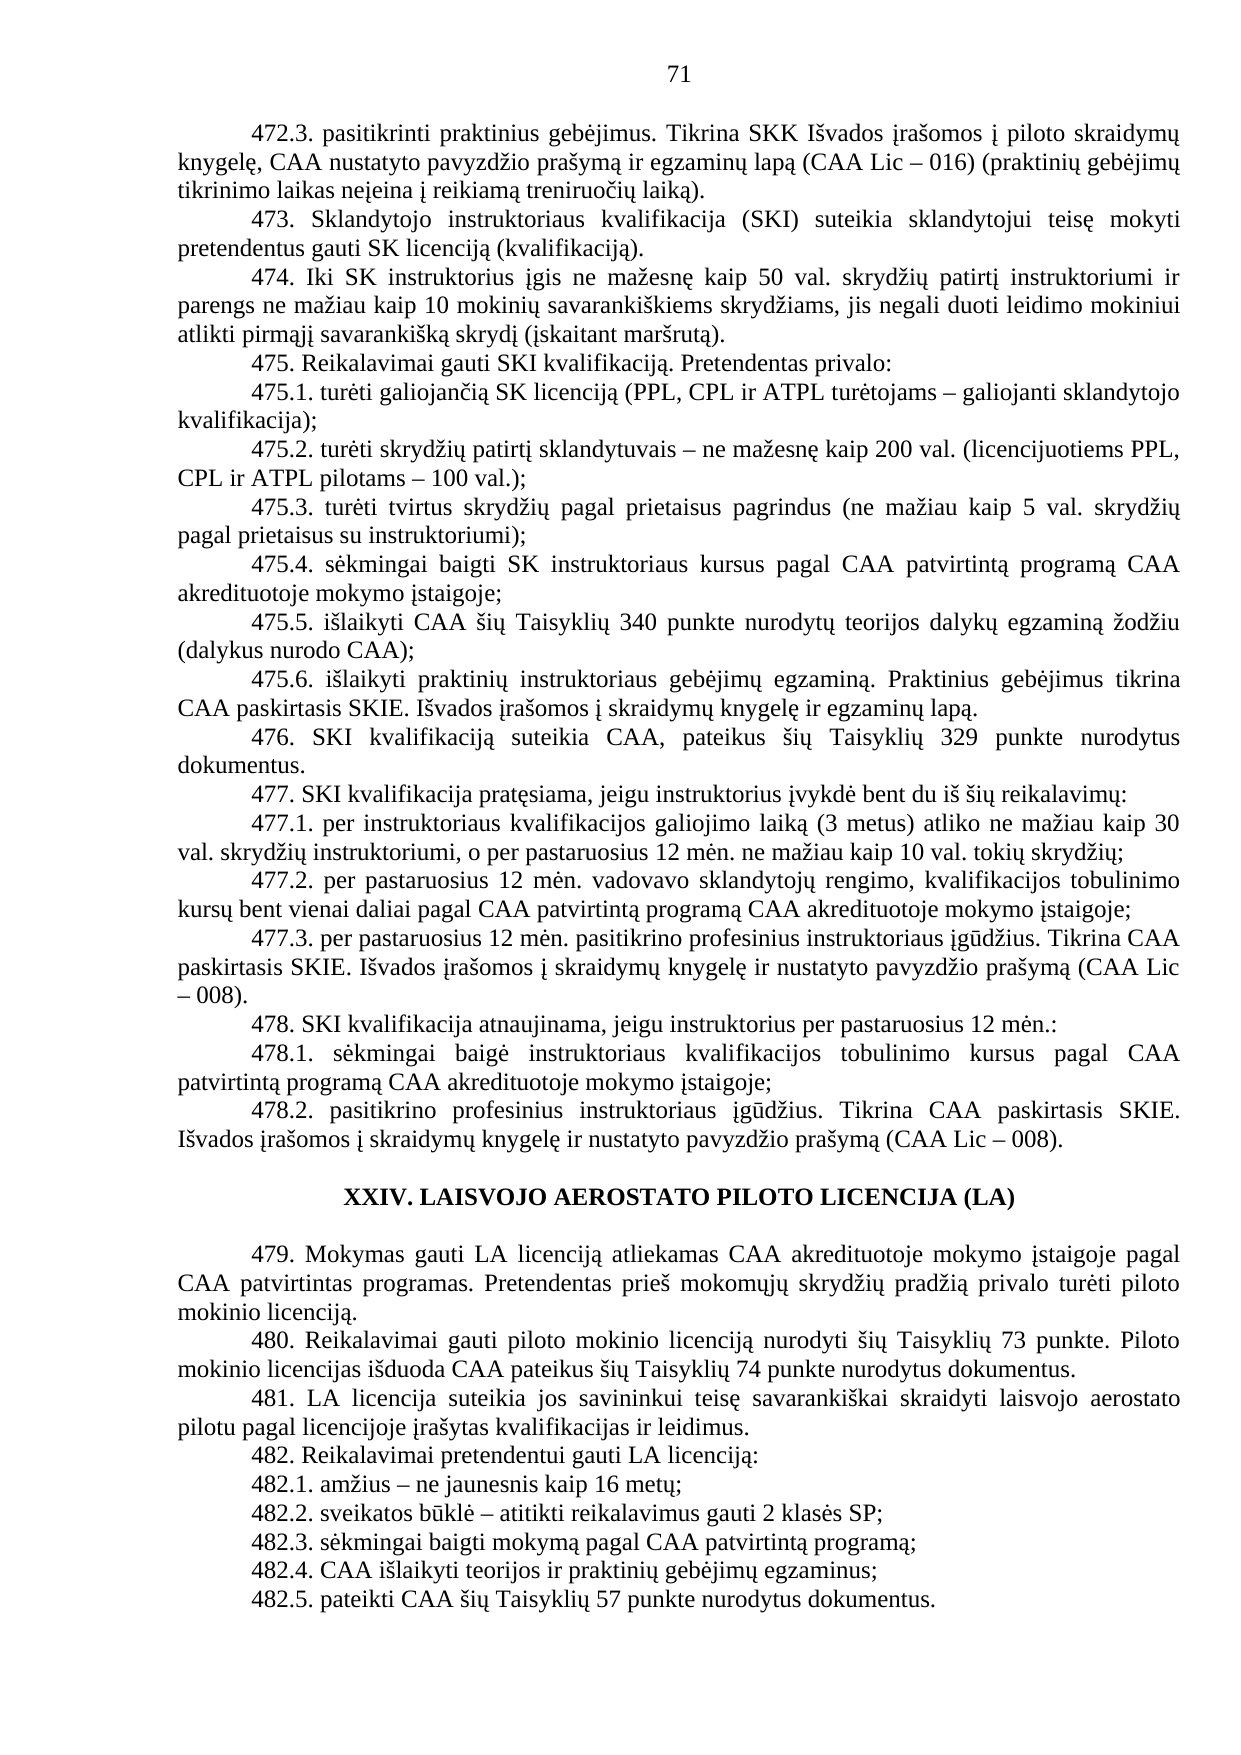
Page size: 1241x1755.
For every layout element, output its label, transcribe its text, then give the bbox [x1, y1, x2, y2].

text 475.5. išlaikyti CAA šių Taisyklių 340 punkte nurodytų teorijos dalykų egzaminą žodžiu (dalykus nurodo CAA); [177, 607, 1181, 664]
text 475.4. sėkmingai baigti SK instruktoriaus kursus pagal CAA patvirtintą programą CAA akredituotoje mokymo įstaigoje; [177, 549, 1181, 607]
text 482.1. amžius – ne jaunesnis kaip 16 metų; [177, 1469, 1181, 1498]
text XXIV. LAISVOJO AEROSTATO PILOTO LICENCIJA (LA) [177, 1182, 1181, 1211]
text 475.1. turėti galiojančią SK licenciją (PPL, CPL ir ATPL turėtojams – galiojanti sklandytojo kvalifikacija); [177, 377, 1181, 434]
text 482. Reikalavimai pretendentui gauti LA licenciją: [177, 1441, 1181, 1469]
text 481. LA licencija suteikia jos savininkui teisę savarankiškai skraidyti laisvojo aerostato pilotu pagal licencijoje įrašytas kvalifikacijas ir leidimus. [177, 1383, 1181, 1441]
text 476. SKI kvalifikaciją suteikia CAA, pateikus šių Taisyklių 329 punkte nurodytus dokumentus. [177, 722, 1181, 779]
text 477.1. per instruktoriaus kvalifikacijos galiojimo laiką (3 metus) atliko ne mažiau kaip 30 val. skrydžių instruktoriumi, o per pastaruosius 12 mėn. ne mažiau kaip 10 val. tokių skrydžių; [177, 808, 1181, 866]
text 478.1. sėkmingai baigė instruktoriaus kvalifikacijos tobulinimo kursus pagal CAA patvirtintą programą CAA akredituotoje mokymo įstaigoje; [177, 1038, 1181, 1096]
text 473. Sklandytojo instruktoriaus kvalifikacija (SKI) suteikia sklandytojui teisę mokyti pretendentus gauti SK licenciją (kvalifikaciją). [177, 204, 1181, 262]
text 482.5. pateikti CAA šių Taisyklių 57 punkte nurodytus dokumentus. [177, 1584, 1181, 1613]
text 477.2. per pastaruosius 12 mėn. vadovavo sklandytojų rengimo, kvalifikacijos tobulinimo kursų bent vienai daliai pagal CAA patvirtintą programą CAA akredituotoje mokymo įstaigoje; [177, 866, 1181, 923]
text 482.4. CAA išlaikyti teorijos ir praktinių gebėjimų egzaminus; [177, 1556, 1181, 1584]
text 477. SKI kvalifikacija pratęsiama, jeigu instruktorius įvykdė bent du iš šių reikalavimų: [177, 779, 1181, 808]
text 480. Reikalavimai gauti piloto mokinio licenciją nurodyti šių Taisyklių 73 punkte. Piloto mokinio licencijas išduoda CAA pateikus šių Taisyklių 74 punkte nurodytus dokumentus. [177, 1326, 1181, 1383]
text 475. Reikalavimai gauti SKI kvalifikaciją. Pretendentas privalo: [177, 348, 1181, 377]
text 477.3. per pastaruosius 12 mėn. pasitikrino profesinius instruktoriaus įgūdžius. Tikrina CAA paskirtasis SKIE. Išvados įrašomos į skraidymų knygelę ir nustatyto pavyzdžio prašymą (CAA Lic – 008). [177, 923, 1181, 1009]
text 474. Iki SK instruktorius įgis ne mažesnę kaip 50 val. skrydžių patirtį instruktoriumi ir parengs ne mažiau kaip 10 mokinių savarankiškiems skrydžiams, jis negali duoti leidimo mokiniui atlikti pirmąjį savarankišką skrydį (įskaitant maršrutą). [177, 262, 1181, 348]
text 472.3. pasitikrinti praktinius gebėjimus. Tikrina SKK Išvados įrašomos į piloto skraidymų knygelę, CAA nustatyto pavyzdžio prašymą ir egzaminų lapą (CAA Lic – 016) (praktinių gebėjimų tikrinimo laikas neįeina į reikiamą treniruočių laiką). [177, 118, 1181, 204]
text 475.3. turėti tvirtus skrydžių pagal prietaisus pagrindus (ne mažiau kaip 5 val. skrydžių pagal prietaisus su instruktoriumi); [177, 492, 1181, 549]
text 475.2. turėti skrydžių patirtį sklandytuvais – ne mažesnę kaip 200 val. (licencijuotiems PPL, CPL ir ATPL pilotams – 100 val.); [177, 434, 1181, 492]
text 482.2. sveikatos būklė – atitikti reikalavimus gauti 2 klasės SP; [177, 1498, 1181, 1527]
text 482.3. sėkmingai baigti mokymą pagal CAA patvirtintą programą; [177, 1527, 1181, 1556]
text 478.2. pasitikrino profesinius instruktoriaus įgūdžius. Tikrina CAA paskirtasis SKIE. Išvados įrašomos į skraidymų knygelę ir nustatyto pavyzdžio prašymą (CAA Lic – 008). [177, 1096, 1181, 1153]
text 478. SKI kvalifikacija atnaujinama, jeigu instruktorius per pastaruosius 12 mėn.: [177, 1009, 1181, 1038]
text 479. Mokymas gauti LA licenciją atliekamas CAA akredituotoje mokymo įstaigoje pagal CAA patvirtintas programas. Pretendentas prieš mokomųjų skrydžių pradžią privalo turėti piloto mokinio licenciją. [177, 1239, 1181, 1326]
text 475.6. išlaikyti praktinių instruktoriaus gebėjimų egzaminą. Praktinius gebėjimus tikrina CAA paskirtasis SKIE. Išvados įrašomos į skraidymų knygelę ir egzaminų lapą. [177, 664, 1181, 722]
